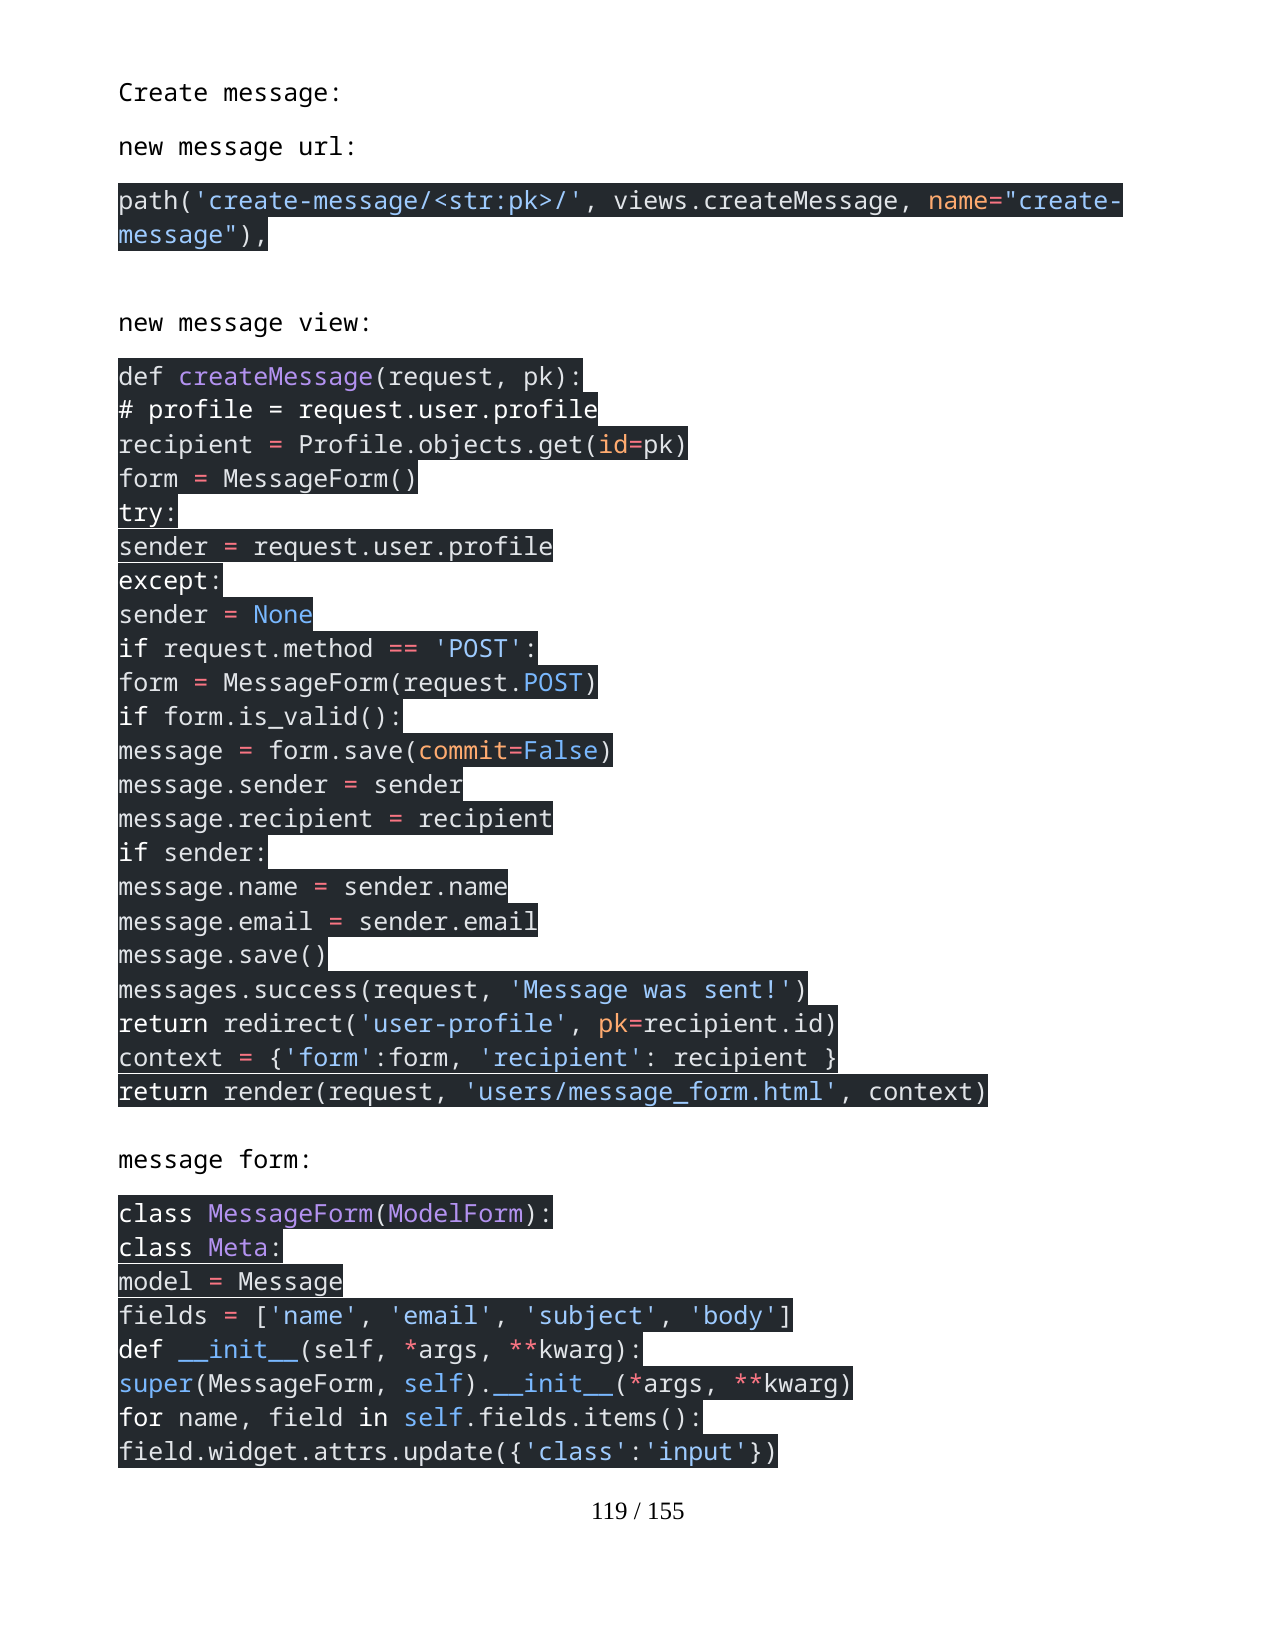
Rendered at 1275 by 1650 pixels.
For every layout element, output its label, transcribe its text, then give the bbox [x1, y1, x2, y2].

text class MessageForm(ModelForm): [118, 1195, 1157, 1229]
text class Meta: [118, 1229, 1157, 1263]
text form = MessageForm(request.POST) [118, 665, 1157, 699]
text fields = ['name', 'email', 'subject', 'body'] [118, 1297, 1157, 1332]
text def createMessage(request, pk): [118, 358, 1157, 392]
text message = form.save(commit=False) [118, 733, 1157, 767]
text form = MessageForm() [118, 460, 1157, 494]
text model = Message [118, 1263, 1157, 1297]
text new message url: [118, 129, 1157, 163]
text sender = request.user.profile [118, 528, 1157, 562]
text message.email = sender.email [118, 903, 1157, 937]
text field.widget.attrs.update({'class':'input'}) [118, 1434, 1157, 1468]
text message.recipient = recipient [118, 801, 1157, 835]
text message.name = sender.name [118, 869, 1157, 903]
text # profile = request.user.profile [118, 392, 1157, 426]
text recipient = Profile.objects.get(id=pk) [118, 426, 1157, 460]
text if form.is_valid(): [118, 699, 1157, 733]
text path('create-message/<str:pk>/', views.createMessage, name="create-message"), [118, 182, 1157, 251]
text if request.method == 'POST': [118, 631, 1157, 665]
text except: [118, 562, 1157, 597]
text Create message: [118, 75, 1157, 109]
text context = {'form':form, 'recipient': recipient } [118, 1039, 1157, 1073]
text def __init__(self, *args, **kwarg): [118, 1332, 1157, 1366]
text sender = None [118, 597, 1157, 631]
text super(MessageForm, self).__init__(*args, **kwarg) [118, 1366, 1157, 1400]
text message.sender = sender [118, 767, 1157, 801]
text if sender: [118, 835, 1157, 869]
text try: [118, 494, 1157, 528]
text message.save() [118, 937, 1157, 971]
text message form: [118, 1142, 1157, 1176]
text new message view: [118, 304, 1157, 338]
text messages.success(request, 'Message was sent!') [118, 971, 1157, 1005]
text return render(request, 'users/message_form.html', context) [118, 1073, 1157, 1107]
text for name, field in self.fields.items(): [118, 1400, 1157, 1434]
text return redirect('user-profile', pk=recipient.id) [118, 1005, 1157, 1039]
